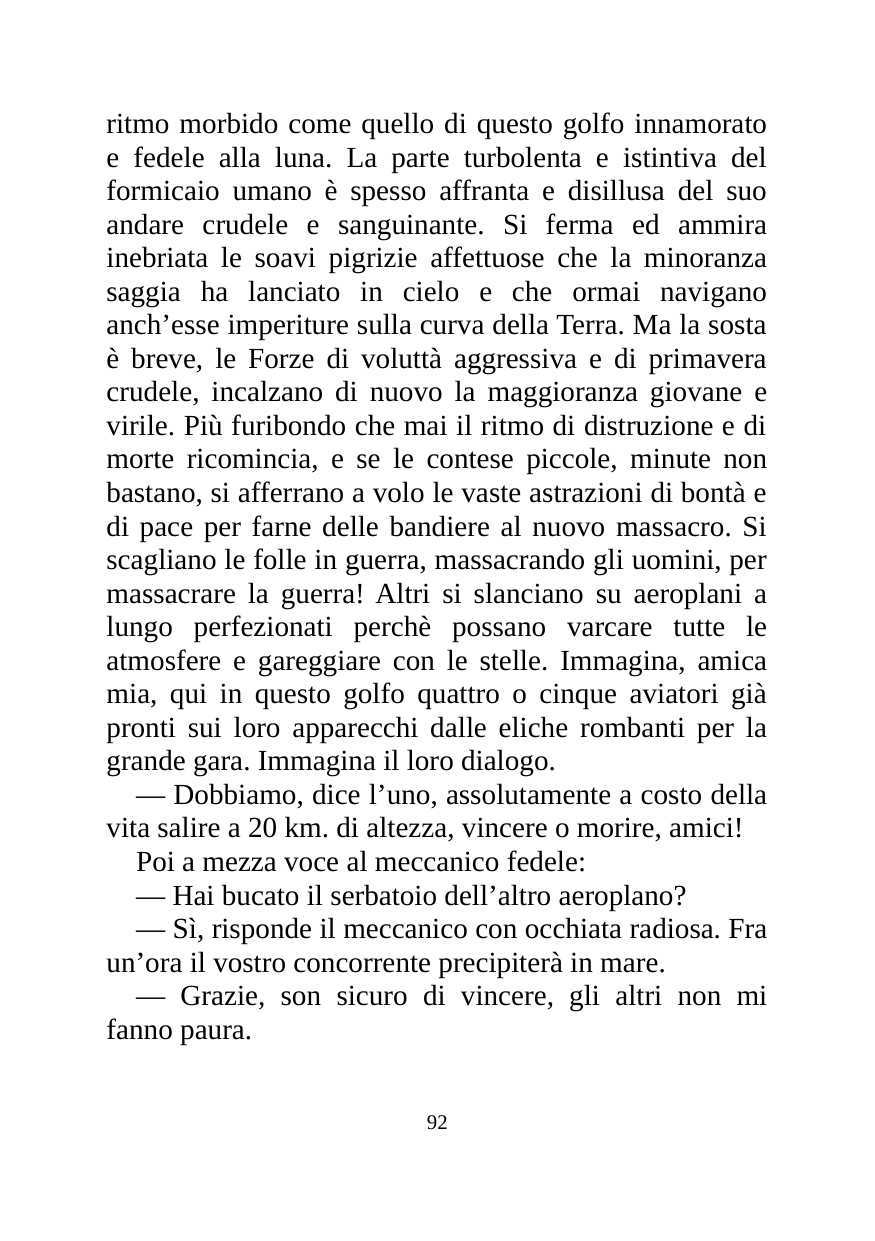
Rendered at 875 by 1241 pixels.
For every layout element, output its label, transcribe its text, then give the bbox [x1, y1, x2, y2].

text — Hai bucato il serbatoio dell’altro aeroplano? [106, 878, 768, 911]
text Poi a mezza voce al meccanico fedele: [106, 844, 768, 878]
text ritmo morbido come quello di questo golfo innamorato e fedele alla luna. La parte turbolenta e istintiva del formicaio umano è spesso affranta e disillusa del suo andare crudele e sanguinante. Si ferma ed ammira inebriata le soavi pigrizie affettuose che la minoranza saggia ha lanciato in cielo e che ormai navigano anch’esse imperiture sulla curva della Terra. Ma la sosta è breve, le Forze di voluttà aggressiva e di primavera crudele, incalzano di nuovo la maggioranza giovane e virile. Più furibondo che mai il ritmo di distruzione e di morte ricomincia, e se le contese piccole, minute non bastano, si afferrano a volo le vaste astrazioni di bontà e di pace per farne delle bandiere al nuovo massacro. Si scagliano le folle in guerra, massacrando gli uomini, per massacrare la guerra! Altri si slanciano su aeroplani a lungo perfezionati perchè possano varcare tutte le atmosfere e gareggiare con le stelle. Immagina, amica mia, qui in questo golfo quattro o cinque aviatori già pronti sui loro apparecchi dalle eliche rombanti per la grande gara. Immagina il loro dialogo. [106, 106, 768, 777]
text — Dobbiamo, dice l’uno, assolutamente a costo della vita salire a 20 km. di altezza, vincere o morire, amici! [106, 777, 768, 844]
text — Sì, risponde il meccanico con occhiata radiosa. Fra un’ora il vostro concorrente precipiterà in mare. [106, 911, 768, 978]
text — Grazie, son sicuro di vincere, gli altri non mi fanno paura. [106, 978, 768, 1045]
